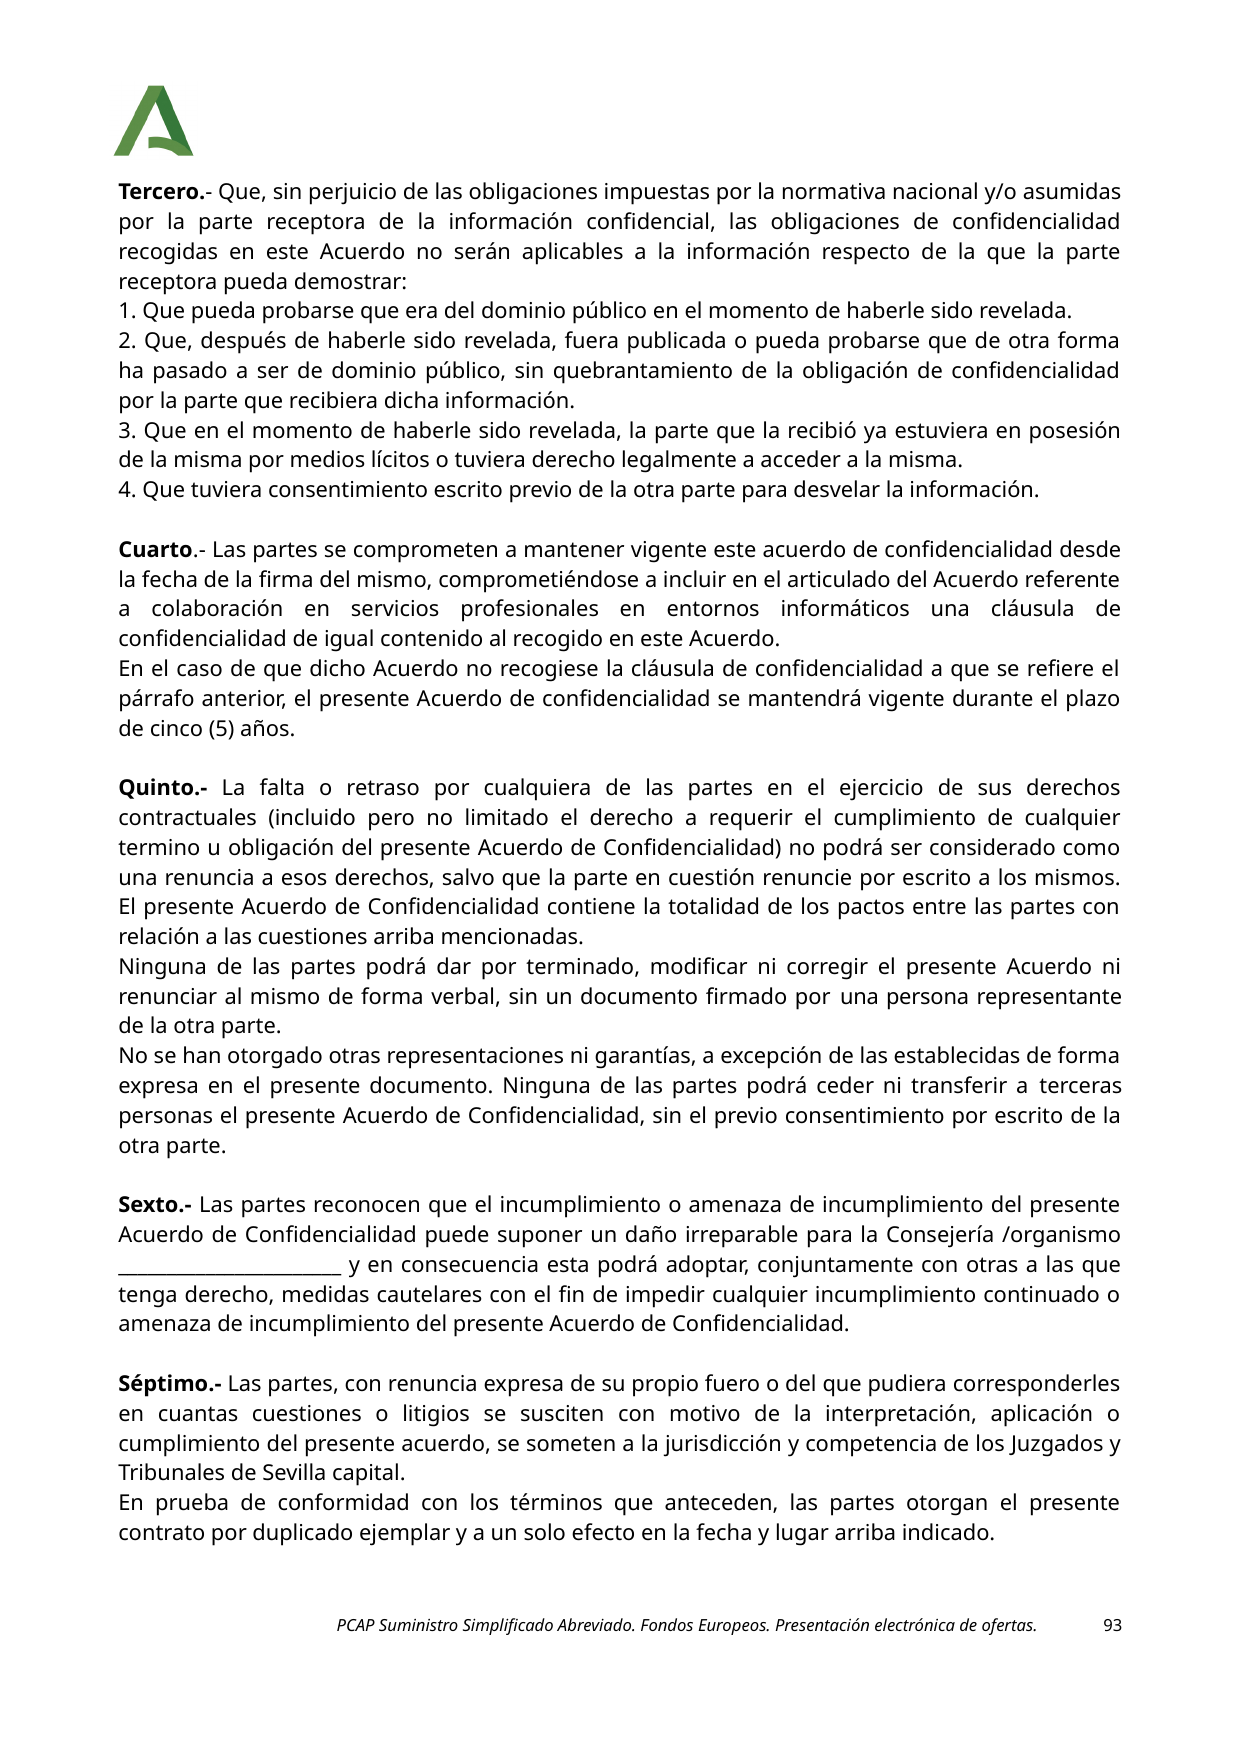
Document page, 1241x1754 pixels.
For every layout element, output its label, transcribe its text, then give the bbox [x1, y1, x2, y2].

picture [109, 81, 198, 160]
text Ninguna de las partes podrá dar por terminado, modificar ni corregir el presente Acuerdo ni renunciar al mismo de forma verbal, sin un documento firmado por una persona representante de la otra parte. [118, 951, 1122, 1040]
text En prueba de conformidad con los términos que anteceden, las partes otorgan el presente contrato por duplicado ejemplar y a un solo efecto en la fecha y lugar arriba indicado. [118, 1487, 1122, 1547]
text 1. Que pueda probarse que era del dominio público en el momento de haberle sido revelada. [118, 296, 1122, 325]
text No se han otorgado otras representaciones ni garantías, a excepción de las establecidas de forma expresa en el presente documento. Ninguna de las partes podrá ceder ni transferir a terceras personas el presente Acuerdo de Confidencialidad, sin el previo consentimiento por escrito de la otra parte. [118, 1040, 1122, 1159]
text Sexto.- Las partes reconocen que el incumplimiento o amenaza de incumplimiento del presente Acuerdo de Confidencialidad puede suponer un daño irreparable para la Consejería /organismo _______________________ y en consecuencia esta podrá adoptar, conjuntamente con otras a las que tenga derecho, medidas cautelares con el fin de impedir cualquier incumplimiento continuado o amenaza de incumplimiento del presente Acuerdo de Confidencialidad. [118, 1189, 1122, 1338]
text Quinto.- La falta o retraso por cualquiera de las partes en el ejercicio de sus derechos contractuales (incluido pero no limitado el derecho a requerir el cumplimiento de cualquier termino u obligación del presente Acuerdo de Confidencialidad) no podrá ser considerado como una renuncia a esos derechos, salvo que la parte en cuestión renuncie por escrito a los mismos. El presente Acuerdo de Confidencialidad contiene la totalidad de los pactos entre las partes con relación a las cuestiones arriba mencionadas. [118, 772, 1122, 951]
text 4. Que tuviera consentimiento escrito previo de la otra parte para desvelar la información. [118, 474, 1122, 504]
text Séptimo.- Las partes, con renuncia expresa de su propio fuero o del que pudiera corresponderles en cuantas cuestiones o litigios se susciten con motivo de la interpretación, aplicación o cumplimiento del presente acuerdo, se someten a la jurisdicción y competencia de los Juzgados y Tribunales de Sevilla capital. [118, 1368, 1122, 1487]
text Tercero.- Que, sin perjuicio de las obligaciones impuestas por la normativa nacional y/o asumidas por la parte receptora de la información confidencial, las obligaciones de confidencialidad recogidas en este Acuerdo no serán aplicables a la información respecto de la que la parte receptora pueda demostrar: [118, 176, 1122, 296]
text 2. Que, después de haberle sido revelada, fuera publicada o pueda probarse que de otra forma ha pasado a ser de dominio público, sin quebrantamiento de la obligación de confidencialidad por la parte que recibiera dicha información. [118, 325, 1122, 415]
text En el caso de que dicho Acuerdo no recogiese la cláusula de confidencialidad a que se refiere el párrafo anterior, el presente Acuerdo de confidencialidad se mantendrá vigente durante el plazo de cinco (5) años. [118, 653, 1122, 742]
text Cuarto.- Las partes se comprometen a mantener vigente este acuerdo de confidencialidad desde la fecha de la firma del mismo, comprometiéndose a incluir en el articulado del Acuerdo referente a colaboración en servicios profesionales en entornos informáticos una cláusula de confidencialidad de igual contenido al recogido en este Acuerdo. [118, 534, 1122, 653]
text 3. Que en el momento de haberle sido revelada, la parte que la recibió ya estuviera en posesión de la misma por medios lícitos o tuviera derecho legalmente a acceder a la misma. [118, 415, 1122, 474]
